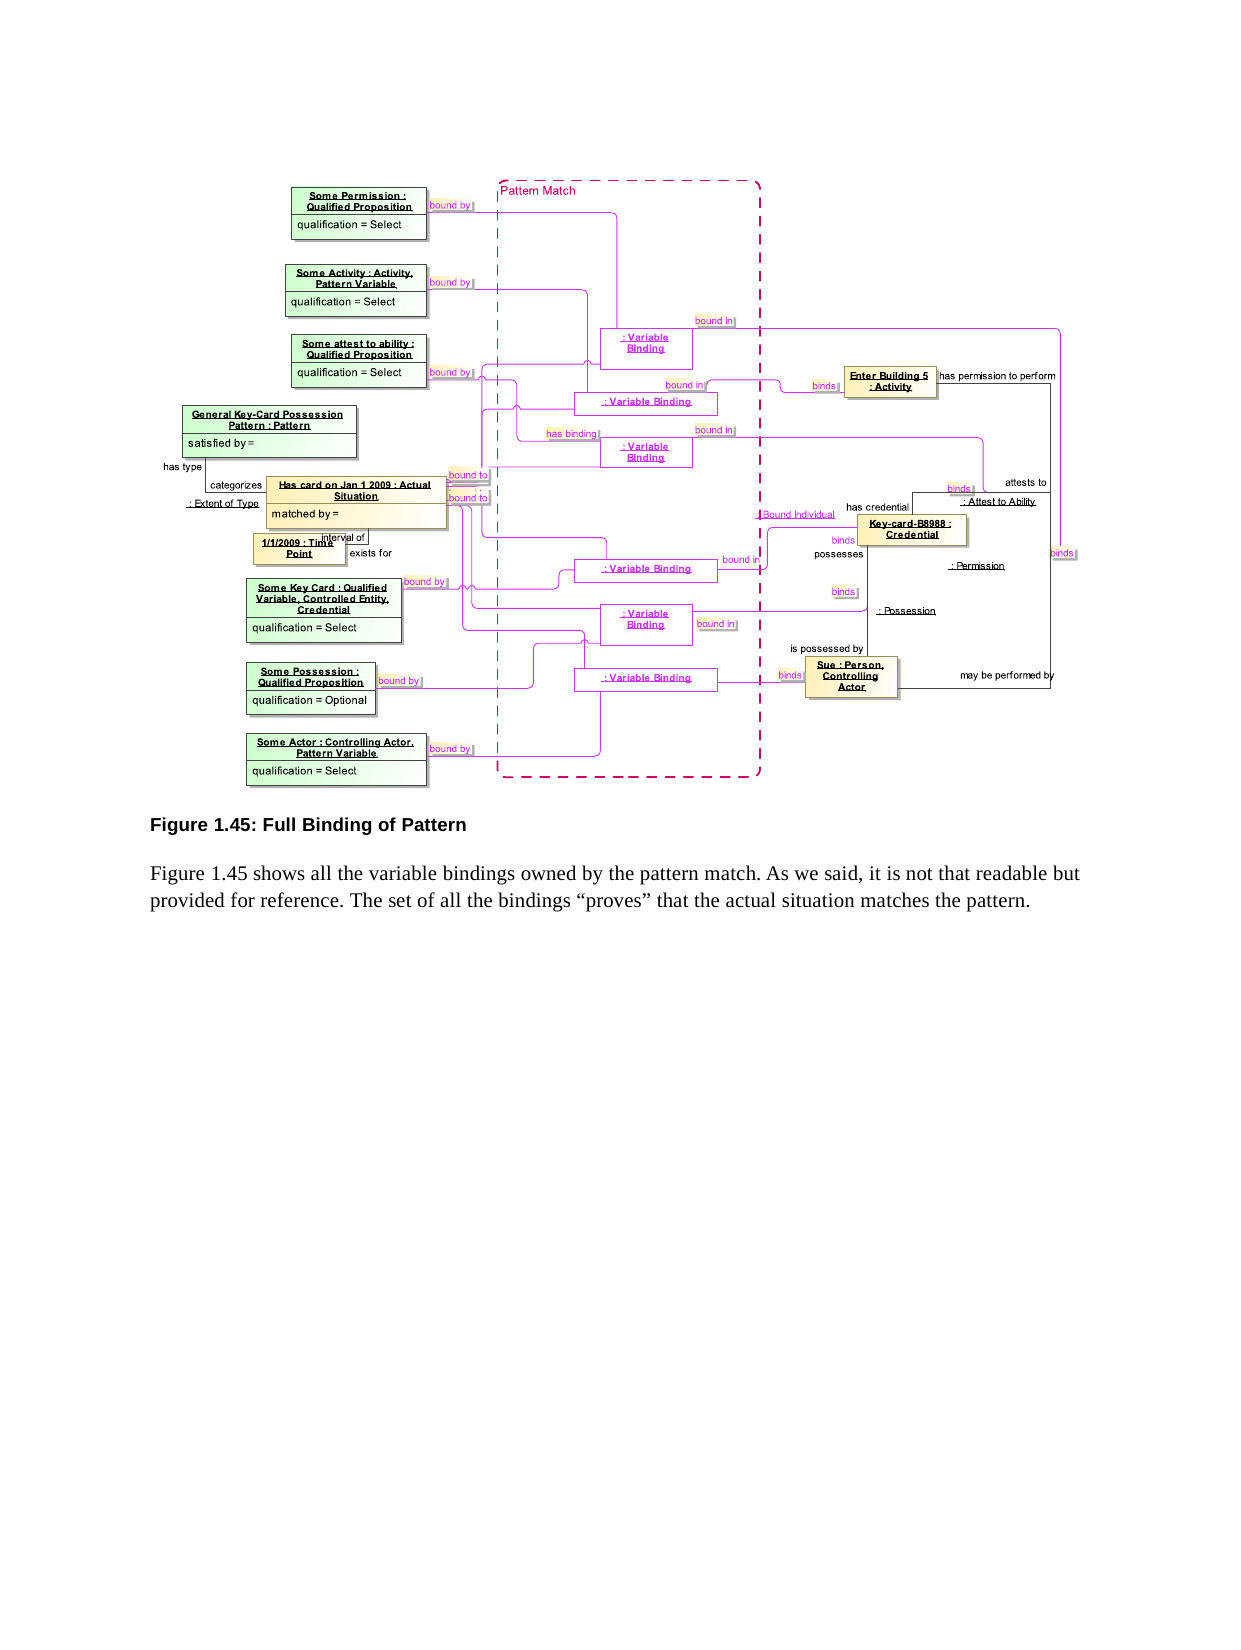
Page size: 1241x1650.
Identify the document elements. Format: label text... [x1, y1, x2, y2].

text Figure 1.45 shows all the variable bindings owned by the pattern match. As we said, it is not that readable but provided for reference. The set of all the bindings “proves” that the actual situation matches the pattern. [150, 835, 1090, 912]
text [150, 150, 1090, 174]
text Figure 1.45: Full Binding of Pattern [150, 807, 1090, 835]
